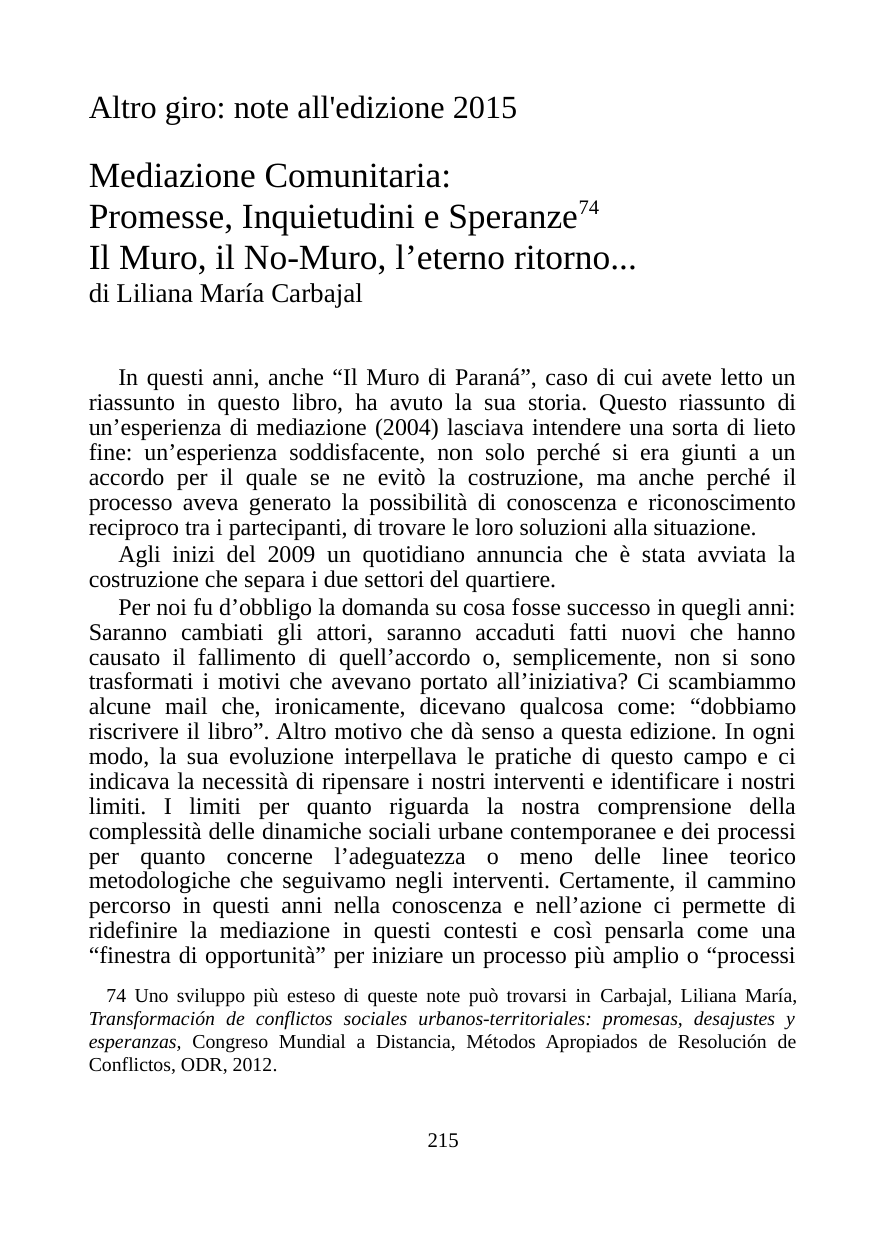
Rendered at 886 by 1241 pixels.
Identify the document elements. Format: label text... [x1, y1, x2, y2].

text Agli inizi del 2009 un quotidiano annuncia che è stata avviata la costruzione che separa i due settori del quartiere. [88, 540, 797, 593]
subtitle Promesse, Inquietudini e Speranze [88, 195, 797, 236]
subtitle Altro giro: note all'edizione 2015 [88, 88, 797, 126]
subtitle di Liliana María Carbajal [88, 277, 797, 308]
subtitle Il Muro, il No-Muro, l’eterno ritorno... [88, 236, 797, 277]
subtitle Mediazione Comunitaria: [88, 154, 797, 195]
text Per noi fu d’obbligo la domanda su cosa fosse successo in quegli anni: Saranno cambiati gli attori, saranno accaduti fatti nuovi che hanno causato il fallimento di quell’accordo o, semplicemente, non si sono trasformati i motivi che avevano portato all’iniziativa? Ci scambiammo alcune mail che, ironicamente, dicevano qualcosa come: “dobbiamo riscrivere il libro”. Altro motivo che dà senso a questa edizione. In ogni modo, la sua evoluzione interpellava le pratiche di questo campo e ci indicava la necessità di ripensare i nostri interventi e identificare i nostri limiti. I limiti per quanto riguarda la nostra comprensione della complessità delle dinamiche sociali urbane contemporanee e dei processi per quanto concerne l’adeguatezza o meno delle linee teorico metodologiche che seguivamo negli interventi. Certamente, il cammino percorso in questi anni nella conoscenza e nell’azione ci permette di ridefinire la mediazione in questi contesti e così pensarla come una “finestra di opportunità” per iniziare un processo più amplio o “processi [88, 593, 797, 969]
text Uno sviluppo più esteso di queste note può trovarsi in Carbajal, Liliana María, Transformación de conflictos sociales urbanos-territoriales: promesas, desajustes y esperanzas, Congreso Mundial a Distancia, Métodos Apropiados de Resolución de Conflictos, ODR, 2012. [88, 984, 797, 1075]
text In questi anni, anche “Il Muro di Paraná”, caso di cui avete letto un riassunto in questo libro, ha avuto la sua storia. Questo riassunto di un’esperienza di mediazione (2004) lasciava intendere una sorta di lieto fine: un’esperienza soddisfacente, non solo perché si era giunti a un accordo per il quale se ne evitò la costruzione, ma anche perché il processo aveva generato la possibilità di conoscenza e riconoscimento reciproco tra i partecipanti, di trovare le loro soluzioni alla situazione. [88, 363, 797, 540]
